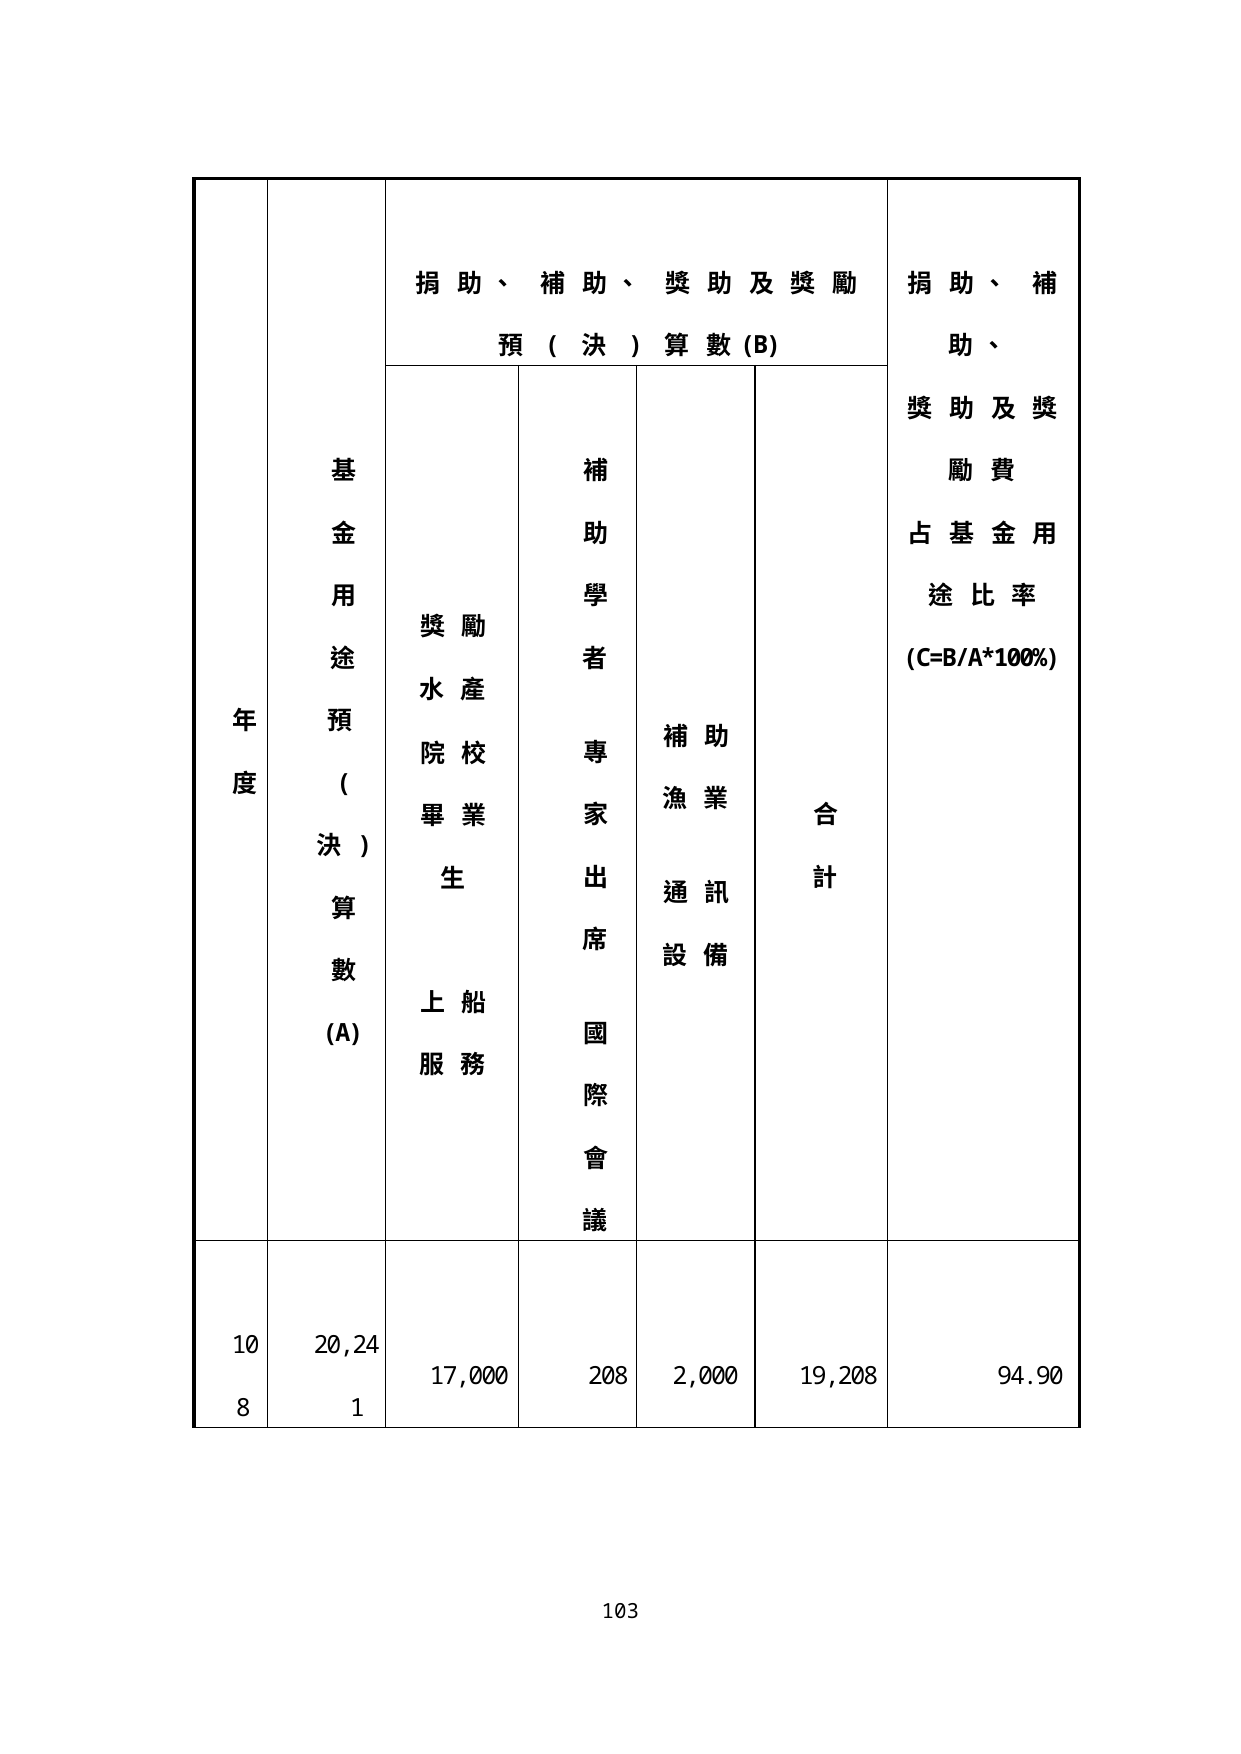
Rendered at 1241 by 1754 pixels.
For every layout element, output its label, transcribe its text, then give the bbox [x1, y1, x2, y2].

table_cell 獎勵水產 院校畢業生 上船服務 [386, 366, 518, 1240]
table_cell 94.90 [888, 1241, 1078, 1427]
table_cell 2,000 [637, 1241, 754, 1427]
table_cell 108 [196, 1241, 267, 1427]
table_cell 17,000 [386, 1241, 518, 1427]
table_cell 20,241 [268, 1241, 385, 1427]
table_cell 補助漁業 通訊設備 [637, 366, 754, 1240]
table_cell 208 [519, 1241, 636, 1427]
table_header 基金用途 預(決)算數(A) [268, 180, 385, 1240]
table_cell 19,208 [756, 1241, 887, 1427]
table_header 年度 [196, 180, 267, 1240]
table_header 捐助、補助、獎助及獎勵預(決)算數(B) [386, 180, 887, 365]
table_cell 合 計 [756, 366, 887, 1240]
table_header 捐助、補助、 獎助及獎勵費 占基金用途比率(C=B/A*100%) [888, 180, 1078, 1240]
table_cell 補助學者 專家出席 國際會議 [519, 366, 636, 1240]
